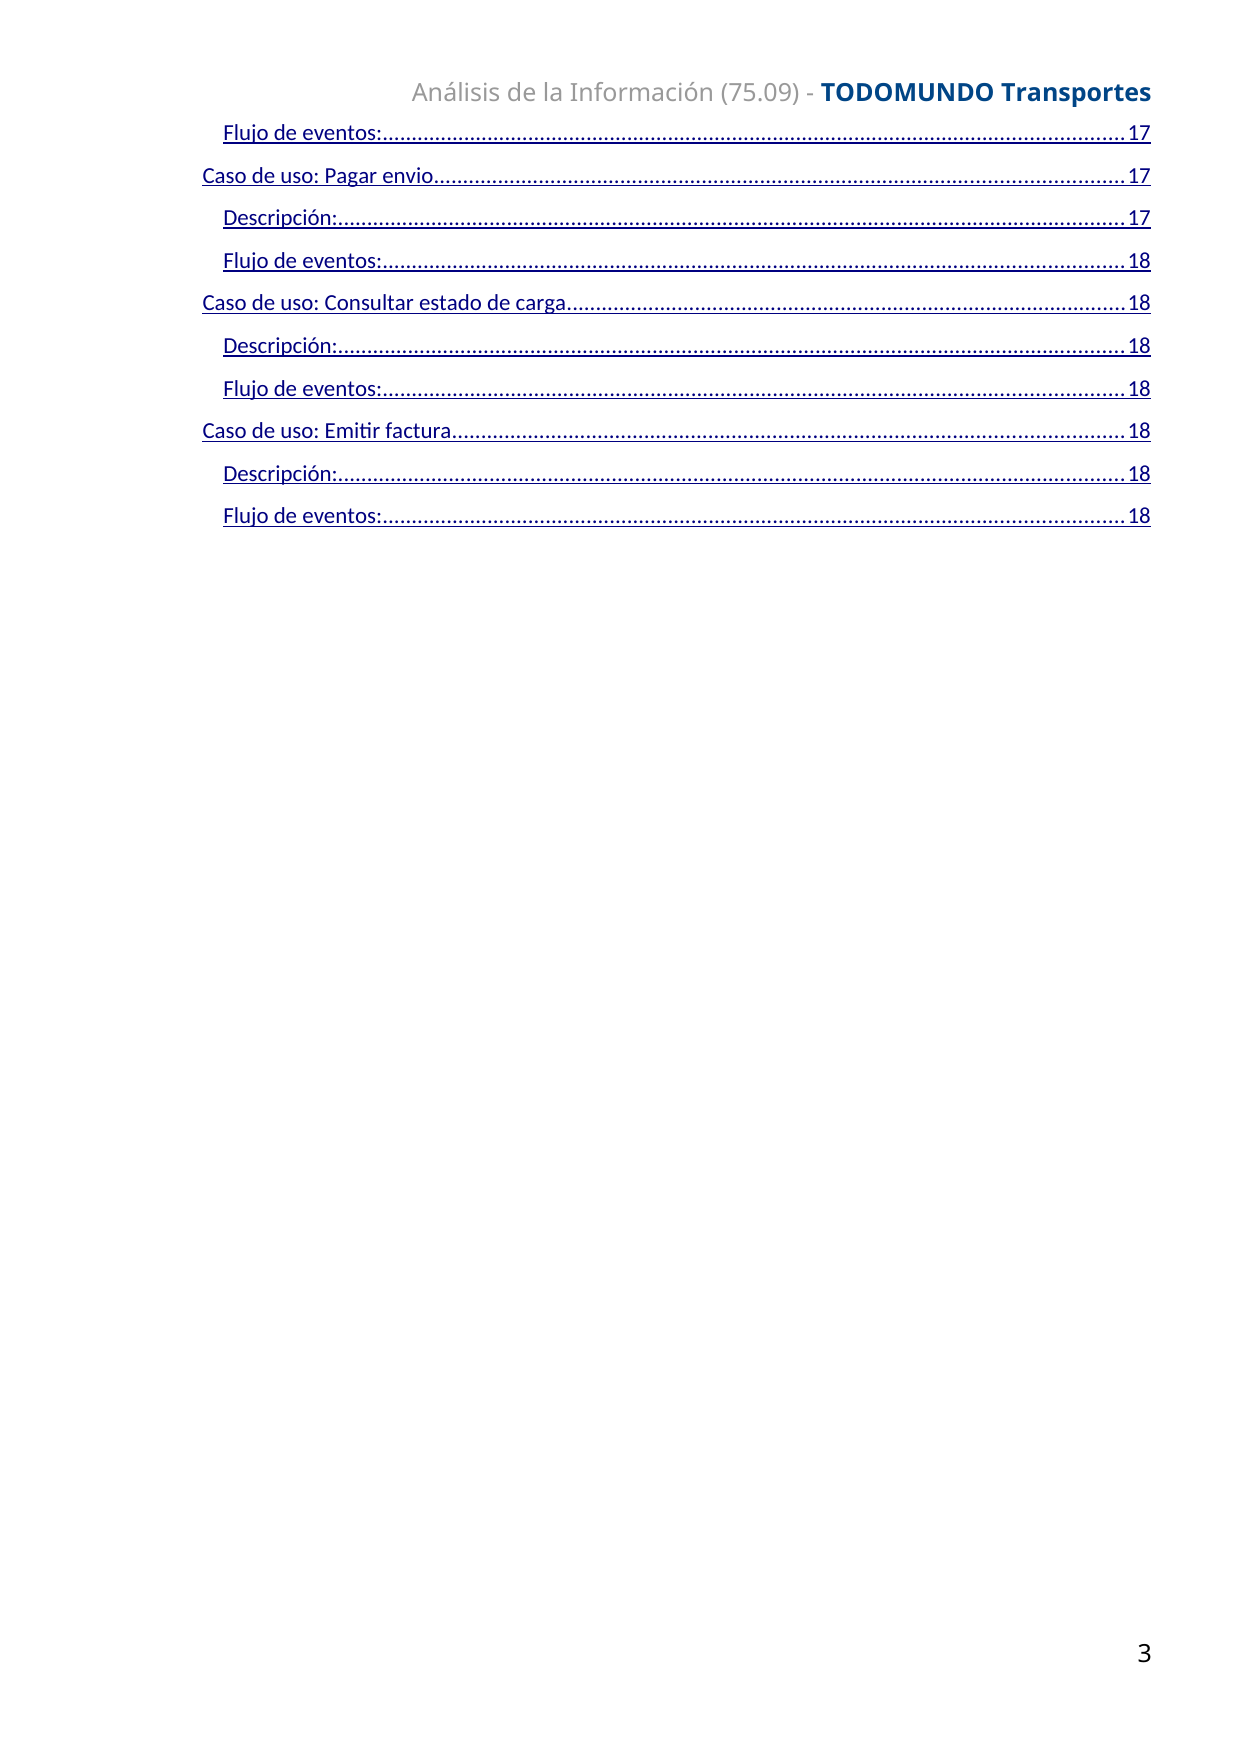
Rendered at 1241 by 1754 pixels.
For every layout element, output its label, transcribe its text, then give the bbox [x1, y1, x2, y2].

text Caso de uso: Emitir factura 18 [202, 416, 1152, 444]
text Flujo de eventos: 18 [223, 374, 1152, 402]
text Flujo de eventos: 18 [223, 246, 1152, 274]
text Caso de uso: Consultar estado de carga 18 [202, 288, 1152, 317]
text Flujo de eventos: 17 [223, 118, 1152, 146]
text Flujo de eventos: 18 [223, 502, 1152, 529]
text Descripción: 18 [223, 331, 1152, 359]
text Caso de uso: Pagar envio 17 [202, 161, 1152, 189]
text Descripción: 18 [223, 459, 1152, 487]
text Descripción: 17 [223, 203, 1152, 231]
